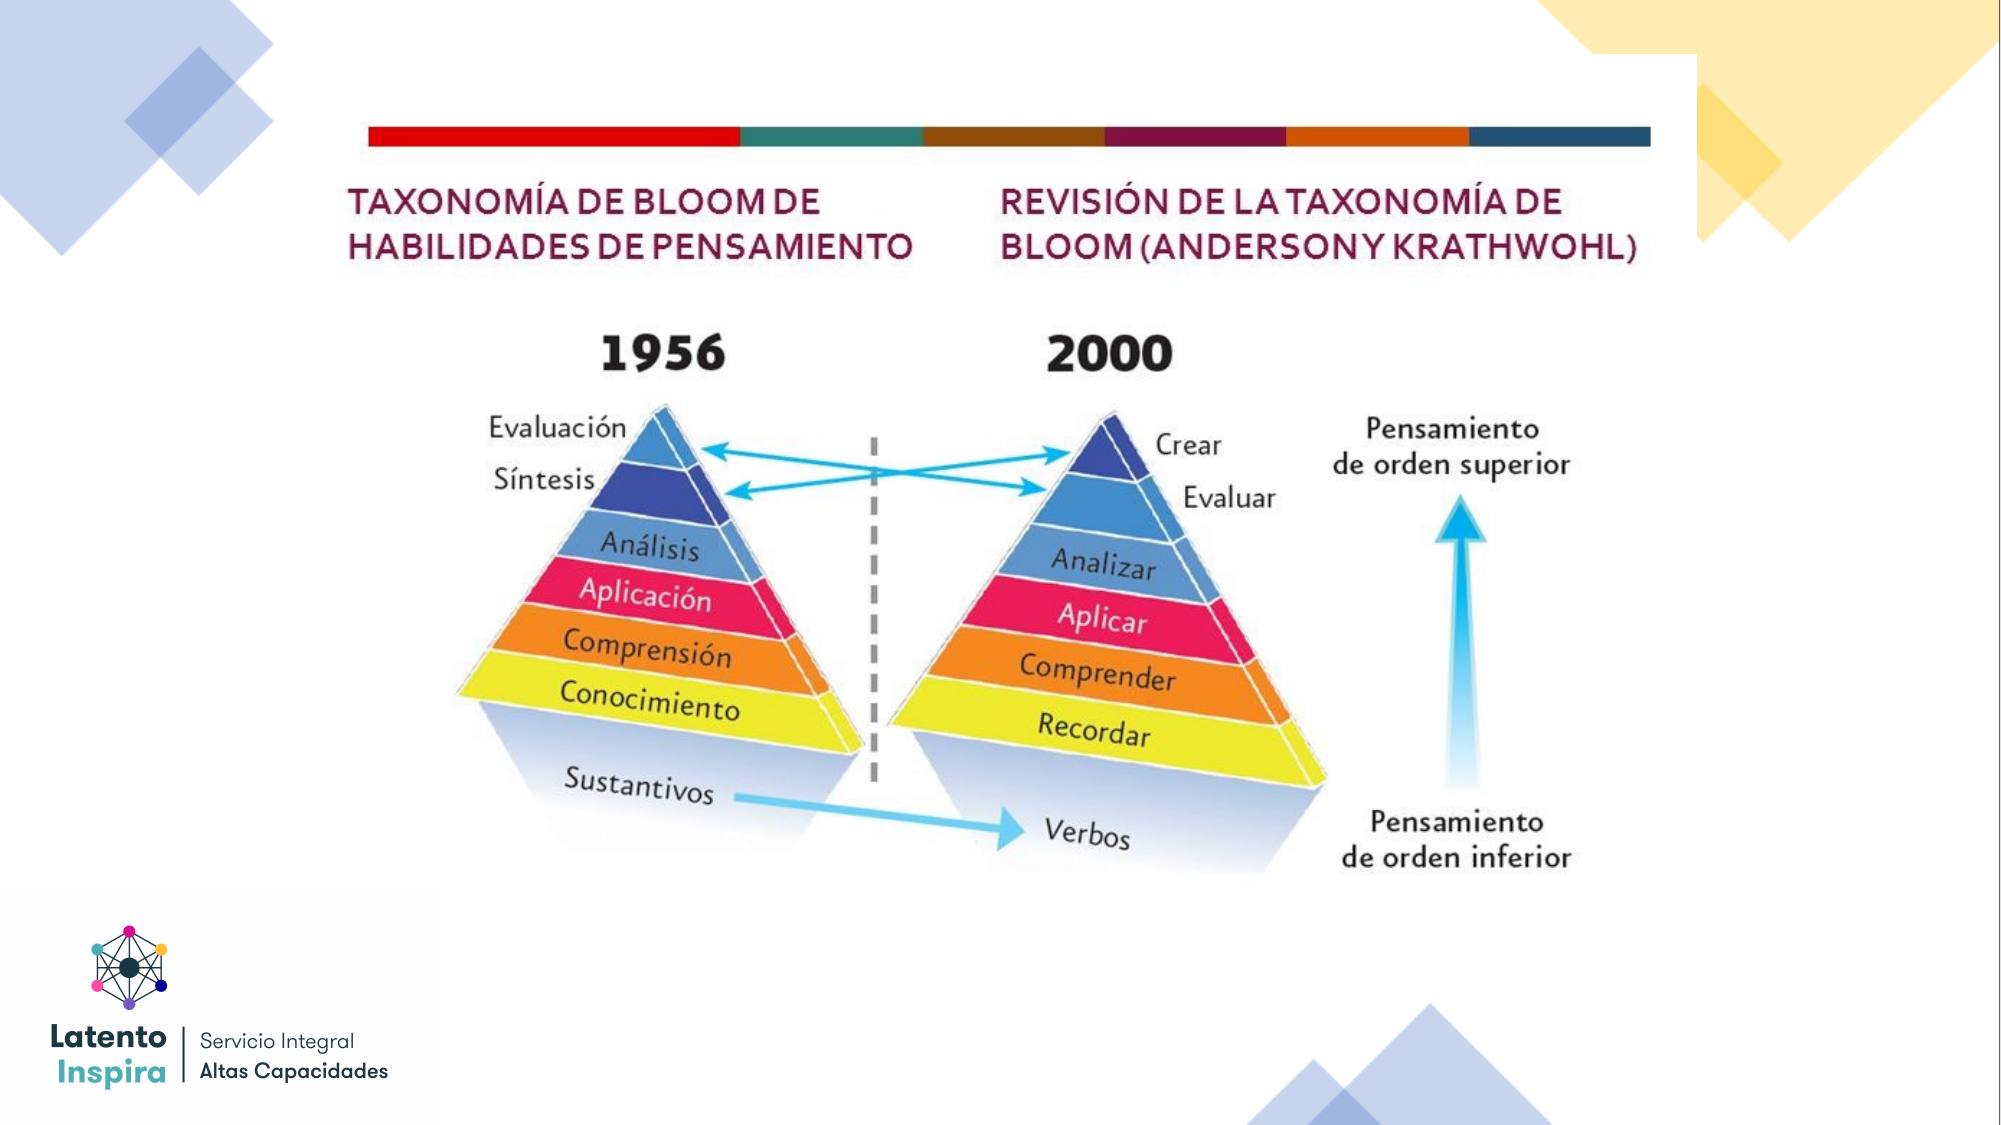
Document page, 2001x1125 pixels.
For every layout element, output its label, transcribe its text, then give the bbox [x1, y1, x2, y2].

subtitle TAXONOMÍA de los OBJETIVOS EDUCATIVOS de BLOOM [439, 243, 1718, 1016]
picture [0, 0, 2001, 1125]
